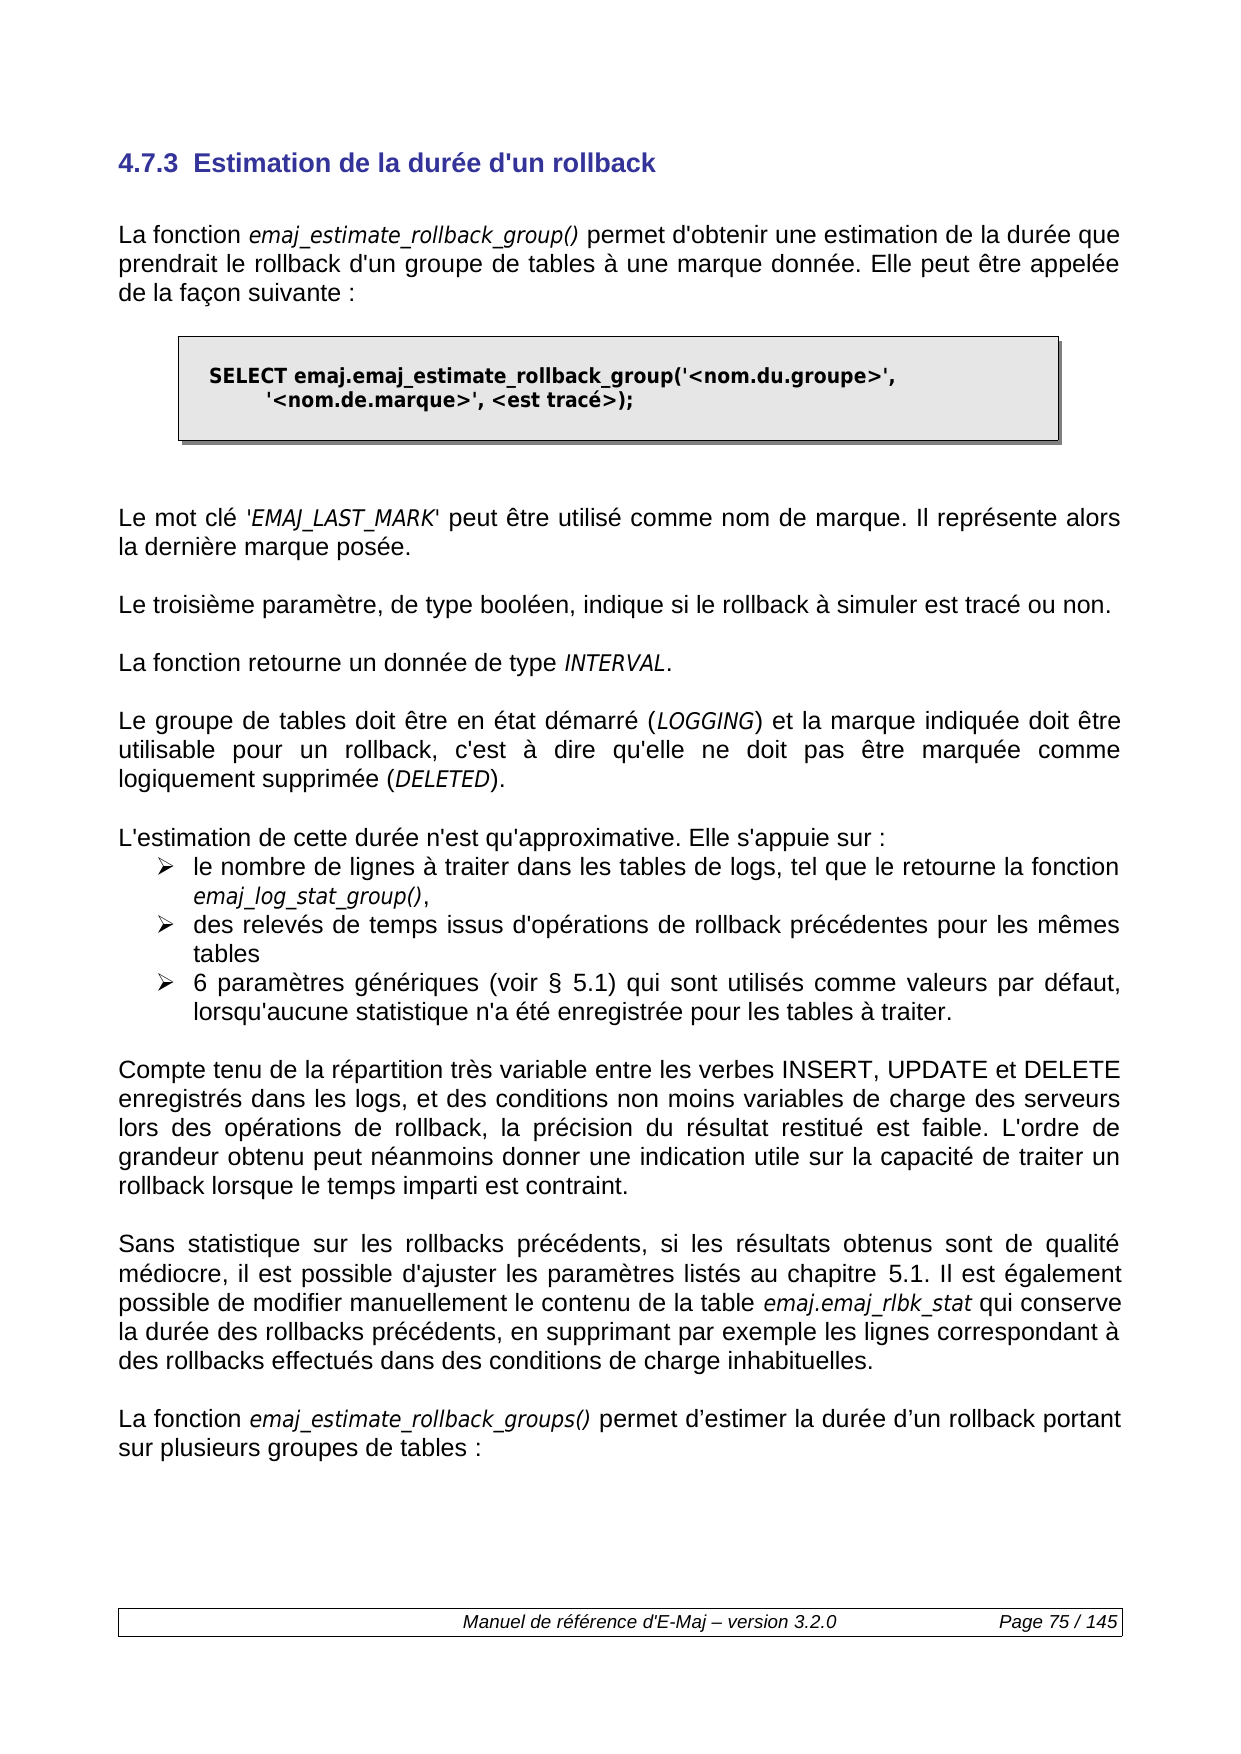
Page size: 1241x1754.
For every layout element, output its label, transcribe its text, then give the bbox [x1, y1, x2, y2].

list le nombre de lignes à traiter dans les tables de logs, tel que le retourne la fonction emaj_log_stat_group(), [156, 852, 1122, 910]
text '<nom.de.marque>', <est tracé>); [179, 385, 1058, 409]
text La fonction emaj_estimate_rollback_group() permet d'obtenir une estimation de la durée que prendrait le rollback d'un groupe de tables à une marque donnée. Elle peut être appelée de la façon suivante : [118, 220, 1122, 307]
text Le mot clé 'EMAJ_LAST_MARK' peut être utilisé comme nom de marque. Il représente alors la dernière marque posée. [118, 503, 1122, 561]
text Le groupe de tables doit être en état démarré (LOGGING) et la marque indiquée doit être utilisable pour un rollback, c'est à dire qu'elle ne doit pas être marquée comme logiquement supprimée (DELETED). [118, 706, 1122, 793]
text Le troisième paramètre, de type booléen, indique si le rollback à simuler est tracé ou non. [118, 590, 1122, 619]
list 6 paramètres génériques (voir § 5.1) qui sont utilisés comme valeurs par défaut, lorsqu'aucune statistique n'a été enregistrée pour les tables à traiter. [156, 968, 1122, 1026]
text SELECT emaj.emaj_estimate_rollback_group('<nom.du.groupe>', [179, 361, 1058, 385]
text La fonction emaj_estimate_rollback_groups() permet d’estimer la durée d’un rollback portant sur plusieurs groupes de tables : [118, 1404, 1122, 1462]
text Sans statistique sur les rollbacks précédents, si les résultats obtenus sont de qualité médiocre, il est possible d'ajuster les paramètres listés au chapitre 5.1. Il est également possible de modifier manuellement le contenu de la table emaj.emaj_rlbk_stat qui conserve la durée des rollbacks précédents, en supprimant par exemple les lignes correspondant à des rollbacks effectués dans des conditions de charge inhabituelles. [118, 1229, 1122, 1375]
text L'estimation de cette durée n'est qu'approximative. Elle s'appuie sur : [118, 822, 1122, 852]
subtitle Estimation de la durée d'un rollback [118, 147, 1122, 178]
list des relevés de temps issus d'opérations de rollback précédentes pour les mêmes tables [156, 910, 1122, 968]
text La fonction retourne un donnée de type INTERVAL. [118, 648, 1122, 677]
text Compte tenu de la répartition très variable entre les verbes INSERT, UPDATE et DELETE enregistrés dans les logs, et des conditions non moins variables de charge des serveurs lors des opérations de rollback, la précision du résultat restitué est faible. L'ordre de grandeur obtenu peut néanmoins donner une indication utile sur la capacité de traiter un rollback lorsque le temps imparti est contraint. [118, 1055, 1122, 1200]
